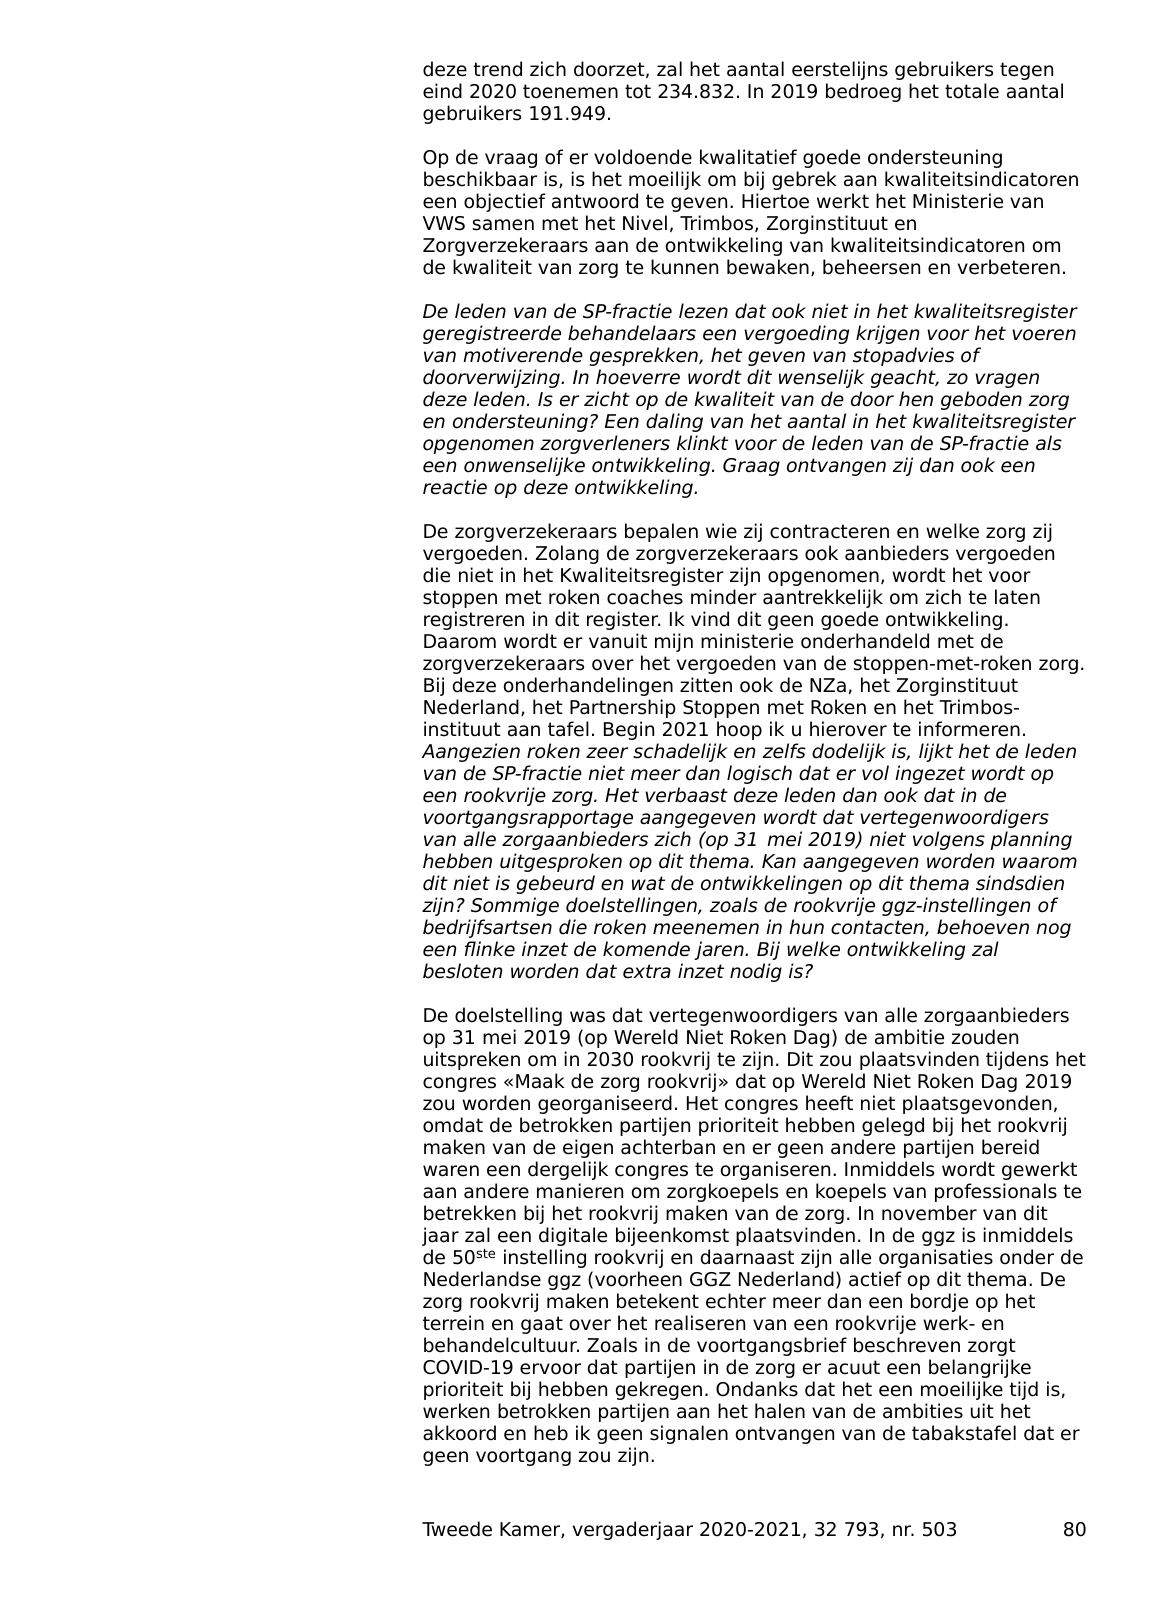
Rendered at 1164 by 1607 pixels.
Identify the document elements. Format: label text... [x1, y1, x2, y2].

text De leden van de SP-fractie lezen dat ook niet in het kwaliteitsregister geregistreerde behandelaars een vergoeding krijgen voor het voeren van motiverende gesprekken, het geven van stopadvies of doorverwijzing. In hoeverre wordt dit wenselijk geacht, zo vragen deze leden. Is er zicht op de kwaliteit van de door hen geboden zorg en ondersteuning? Een daling van het aantal in het kwaliteitsregister opgenomen zorgverleners klinkt voor de leden van de SP-fractie als een onwenselijke ontwikkeling. Graag ontvangen zij dan ook een reactie op deze ontwikkeling. [422, 301, 1087, 499]
text Op de vraag of er voldoende kwalitatief goede ondersteuning beschikbaar is, is het moeilijk om bij gebrek aan kwaliteitsindicatoren een objectief antwoord te geven. Hiertoe werkt het Ministerie van VWS samen met het Nivel, Trimbos, Zorginstituut en Zorgverzekeraars aan de ontwikkeling van kwaliteitsindicatoren om de kwaliteit van zorg te kunnen bewaken, beheersen en verbeteren. [422, 147, 1087, 279]
text De doelstelling was dat vertegenwoordigers van alle zorgaanbieders op 31 mei 2019 (op Wereld Niet Roken Dag) de ambitie zouden uitspreken om in 2030 rookvrij te zijn. Dit zou plaatsvinden tijdens het congres «Maak de zorg rookvrij» dat op Wereld Niet Roken Dag 2019 zou worden georganiseerd. Het congres heeft niet plaatsgevonden, omdat de betrokken partijen prioriteit hebben gelegd bij het rookvrij maken van de eigen achterban en er geen andere partijen bereid waren een dergelijk congres te organiseren. Inmiddels wordt gewerkt aan andere manieren om zorgkoepels en koepels van professionals te betrekken bij het rookvrij maken van de zorg. In november van dit jaar zal een digitale bijeenkomst plaatsvinden. In de ggz is inmiddels de 50ste instelling rookvrij en daarnaast zijn alle organisaties onder de Nederlandse ggz (voorheen GGZ Nederland) actief op dit thema. De zorg rookvrij maken betekent echter meer dan een bordje op het terrein en gaat over het realiseren van een rookvrije werk- en behandelcultuur. Zoals in de voortgangsbrief beschreven zorgt COVID-19 ervoor dat partijen in de zorg er acuut een belangrijke prioriteit bij hebben gekregen. Ondanks dat het een moeilijke tijd is, werken betrokken partijen aan het halen van de ambities uit het akkoord en heb ik geen signalen ontvangen van de tabakstafel dat er geen voortgang zou zijn. [422, 1005, 1087, 1467]
text deze trend zich doorzet, zal het aantal eerstelijns gebruikers tegen eind 2020 toenemen tot 234.832. In 2019 bedroeg het totale aantal gebruikers 191.949. [422, 59, 1087, 125]
text De zorgverzekeraars bepalen wie zij contracteren en welke zorg zij vergoeden. Zolang de zorgverzekeraars ook aanbieders vergoeden die niet in het Kwaliteitsregister zijn opgenomen, wordt het voor stoppen met roken coaches minder aantrekkelijk om zich te laten registreren in dit register. Ik vind dit geen goede ontwikkeling. Daarom wordt er vanuit mijn ministerie onderhandeld met de zorgverzekeraars over het vergoeden van de stoppen-met-roken zorg. Bij deze onderhandelingen zitten ook de NZa, het Zorginstituut Nederland, het Partnership Stoppen met Roken en het Trimbos-instituut aan tafel. Begin 2021 hoop ik u hierover te informeren. [422, 521, 1087, 741]
text Aangezien roken zeer schadelijk en zelfs dodelijk is, lijkt het de leden van de SP-fractie niet meer dan logisch dat er vol ingezet wordt op een rookvrije zorg. Het verbaast deze leden dan ook dat in de voortgangsrapportage aangegeven wordt dat vertegenwoordigers van alle zorgaanbieders zich (op 31 mei 2019) niet volgens planning hebben uitgesproken op dit thema. Kan aangegeven worden waarom dit niet is gebeurd en wat de ontwikkelingen op dit thema sindsdien zijn? Sommige doelstellingen, zoals de rookvrije ggz-instellingen of bedrijfsartsen die roken meenemen in hun contacten, behoeven nog een flinke inzet de komende jaren. Bij welke ontwikkeling zal besloten worden dat extra inzet nodig is? [422, 741, 1087, 983]
